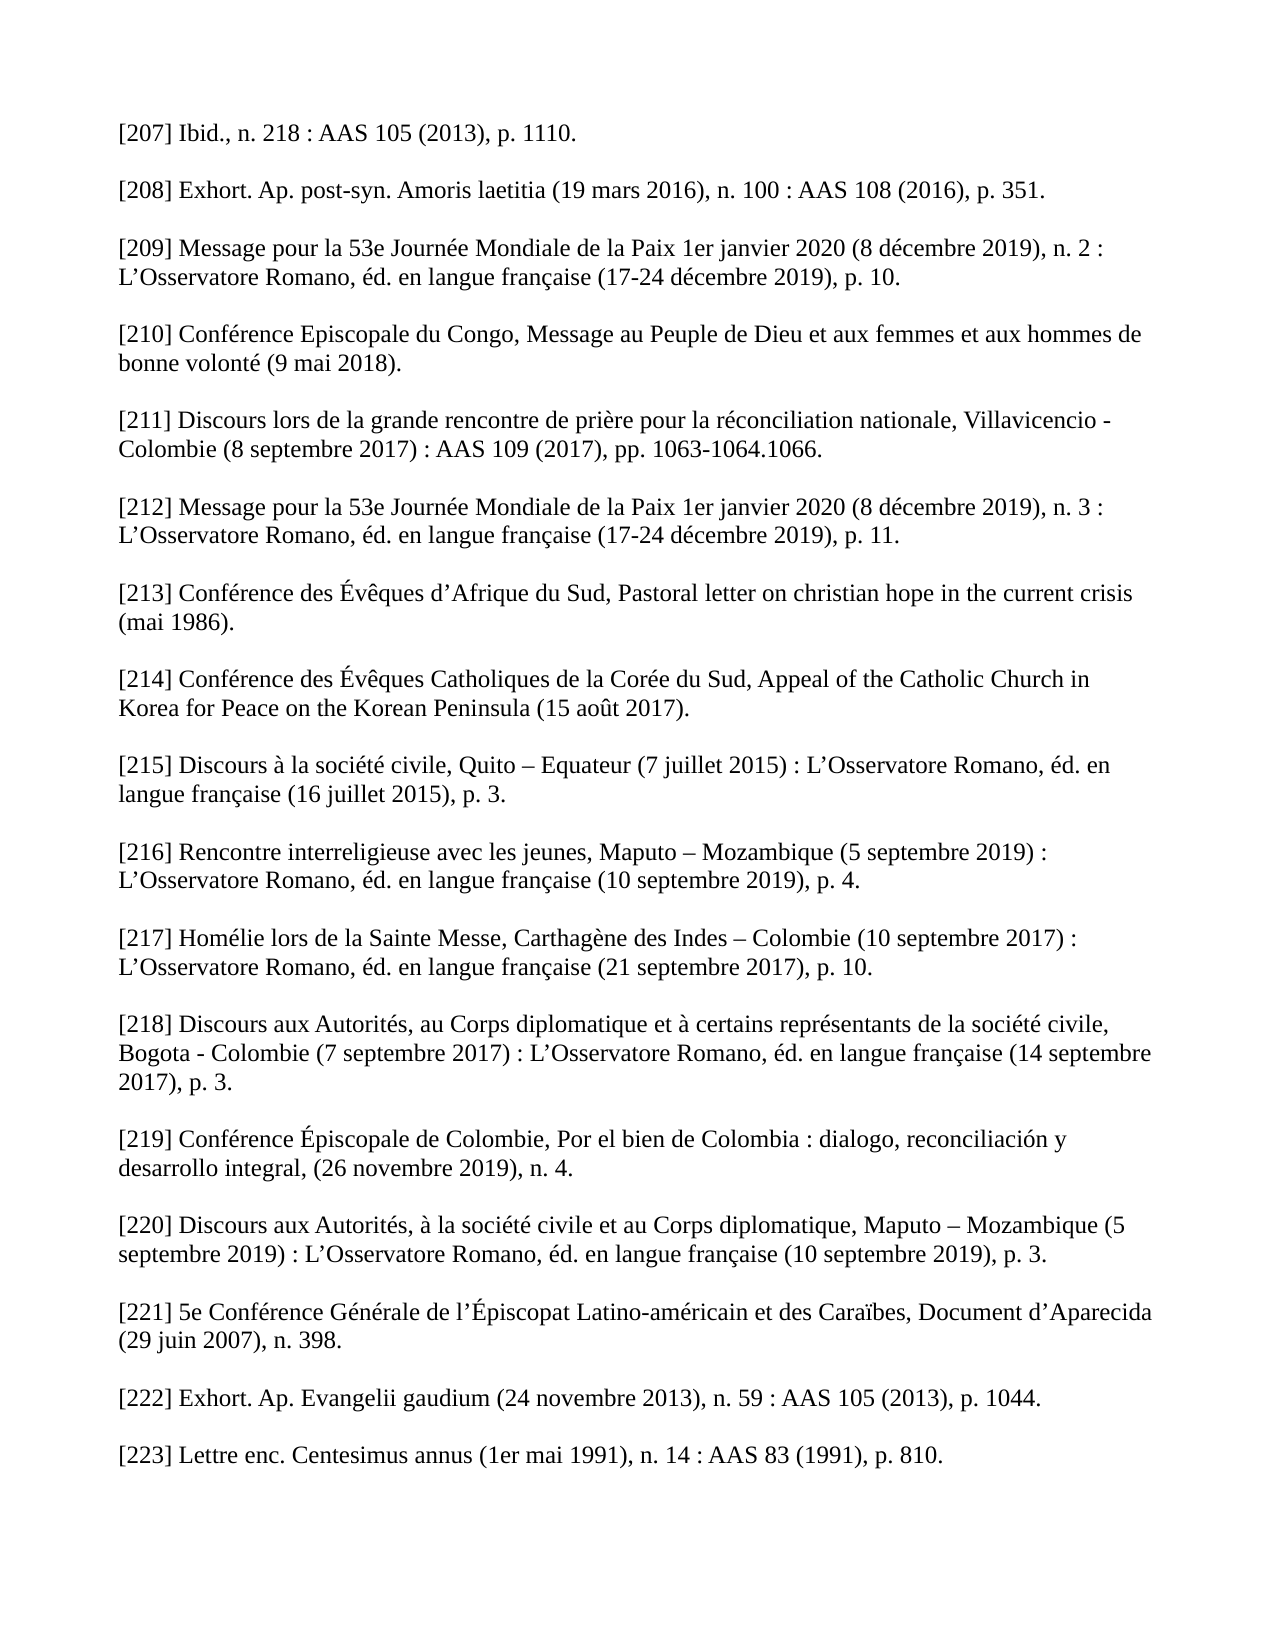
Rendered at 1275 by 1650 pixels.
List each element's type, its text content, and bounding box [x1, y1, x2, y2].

text [210] Conférence Episcopale du Congo, Message au Peuple de Dieu et aux femmes et aux hommes de bonne volonté (9 mai 2018). [118, 319, 1157, 377]
text [213] Conférence des Évêques d’Afrique du Sud, Pastoral letter on christian hope in the current crisis (mai 1986). [118, 578, 1157, 636]
text [222] Exhort. Ap. Evangelii gaudium (24 novembre 2013), n. 59 : AAS 105 (2013), p. 1044. [118, 1383, 1157, 1412]
text [209] Message pour la 53e Journée Mondiale de la Paix 1er janvier 2020 (8 décembre 2019), n. 2 : L’Osservatore Romano, éd. en langue française (17-24 décembre 2019), p. 10. [118, 233, 1157, 291]
text [215] Discours à la société civile, Quito – Equateur (7 juillet 2015) : L’Osservatore Romano, éd. en langue française (16 juillet 2015), p. 3. [118, 751, 1157, 808]
text [212] Message pour la 53e Journée Mondiale de la Paix 1er janvier 2020 (8 décembre 2019), n. 3 : L’Osservatore Romano, éd. en langue française (17-24 décembre 2019), p. 11. [118, 492, 1157, 549]
text [219] Conférence Épiscopale de Colombie, Por el bien de Colombia : dialogo, reconciliación y desarrollo integral, (26 novembre 2019), n. 4. [118, 1124, 1157, 1182]
text [220] Discours aux Autorités, à la société civile et au Corps diplomatique, Maputo – Mozambique (5 septembre 2019) : L’Osservatore Romano, éd. en langue française (10 septembre 2019), p. 3. [118, 1211, 1157, 1268]
text [207] Ibid., n. 218 : AAS 105 (2013), p. 1110. [118, 118, 1157, 147]
text [211] Discours lors de la grande rencontre de prière pour la réconciliation nationale, Villavicencio - Colombie (8 septembre 2017) : AAS 109 (2017), pp. 1063-1064.1066. [118, 406, 1157, 463]
text [217] Homélie lors de la Sainte Messe, Carthagène des Indes – Colombie (10 septembre 2017) : L’Osservatore Romano, éd. en langue française (21 septembre 2017), p. 10. [118, 923, 1157, 981]
text [221] 5e Conférence Générale de l’Épiscopat Latino-américain et des Caraïbes, Document d’Aparecida (29 juin 2007), n. 398. [118, 1297, 1157, 1354]
text [208] Exhort. Ap. post-syn. Amoris laetitia (19 mars 2016), n. 100 : AAS 108 (2016), p. 351. [118, 176, 1157, 204]
text [218] Discours aux Autorités, au Corps diplomatique et à certains représentants de la société civile, Bogota - Colombie (7 septembre 2017) : L’Osservatore Romano, éd. en langue française (14 septembre 2017), p. 3. [118, 1009, 1157, 1096]
text [223] Lettre enc. Centesimus annus (1er mai 1991), n. 14 : AAS 83 (1991), p. 810. [118, 1441, 1157, 1469]
text [216] Rencontre interreligieuse avec les jeunes, Maputo – Mozambique (5 septembre 2019) : L’Osservatore Romano, éd. en langue française (10 septembre 2019), p. 4. [118, 837, 1157, 894]
text [214] Conférence des Évêques Catholiques de la Corée du Sud, Appeal of the Catholic Church in Korea for Peace on the Korean Peninsula (15 août 2017). [118, 664, 1157, 722]
